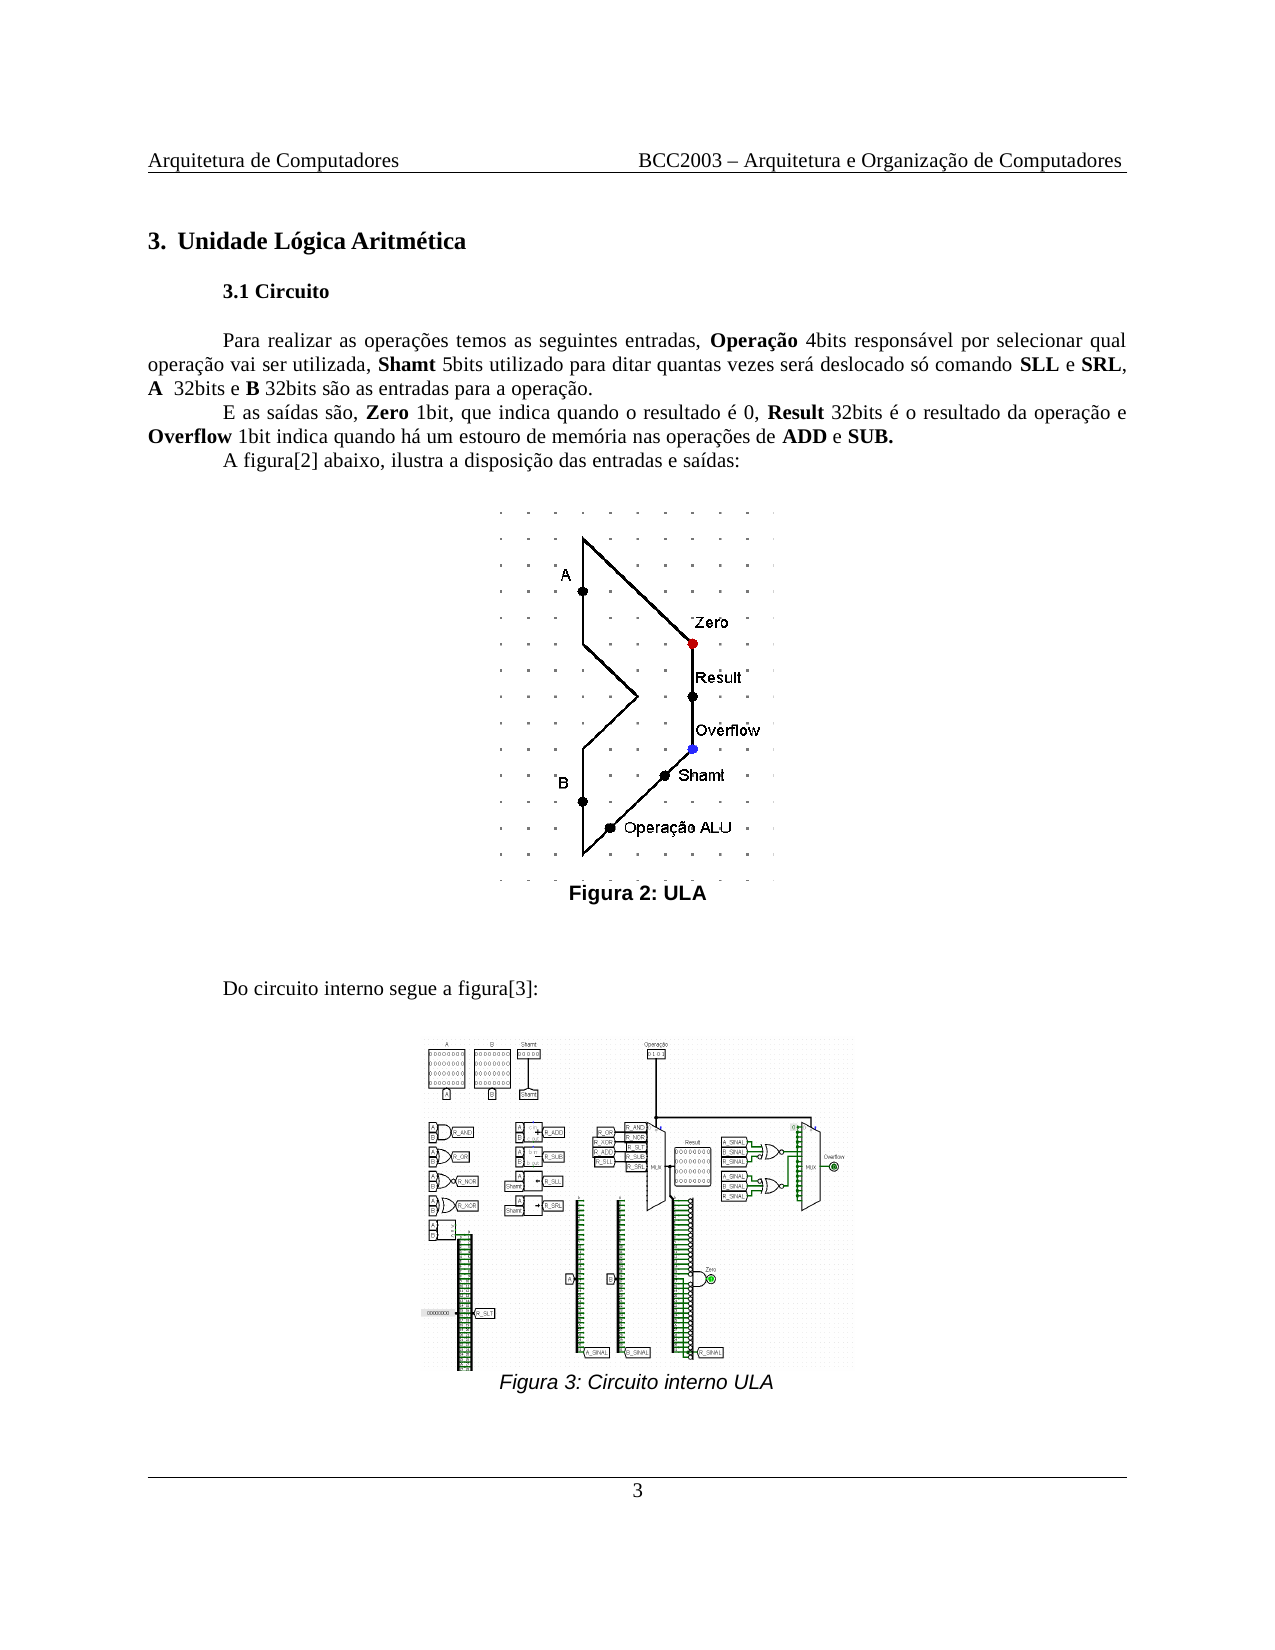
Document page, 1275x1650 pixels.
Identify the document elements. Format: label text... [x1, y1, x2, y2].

text Do circuito interno segue a figura[3]: [148, 976, 1127, 1000]
picture [500, 512, 774, 881]
text A figura[2] abaixo, ilustra a disposição das entradas e saídas: [148, 448, 1127, 472]
subtitle Unidade Lógica Aritmética [148, 226, 1127, 255]
text Figura 2: ULA [478, 881, 797, 905]
text E as saídas são, Zero 1bit, que indica quando o resultado é 0, Result 32bits é o resultado da operação e Overflow 1bit indica quando há um estouro de memória nas operações de ADD e SUB. [148, 400, 1127, 448]
text 3.1 Circuito [148, 279, 1127, 303]
text Figura 3: Circuito interno ULA [404, 1371, 871, 1394]
picture [420, 1036, 855, 1371]
text Para realizar as operações temos as seguintes entradas, Operação 4bits responsável por selecionar qual operação vai ser utilizada, Shamt 5bits utilizado para ditar quantas vezes será deslocado só comando SLL e SRL, A 32bits e B 32bits são as entradas para a operação. [148, 327, 1127, 400]
